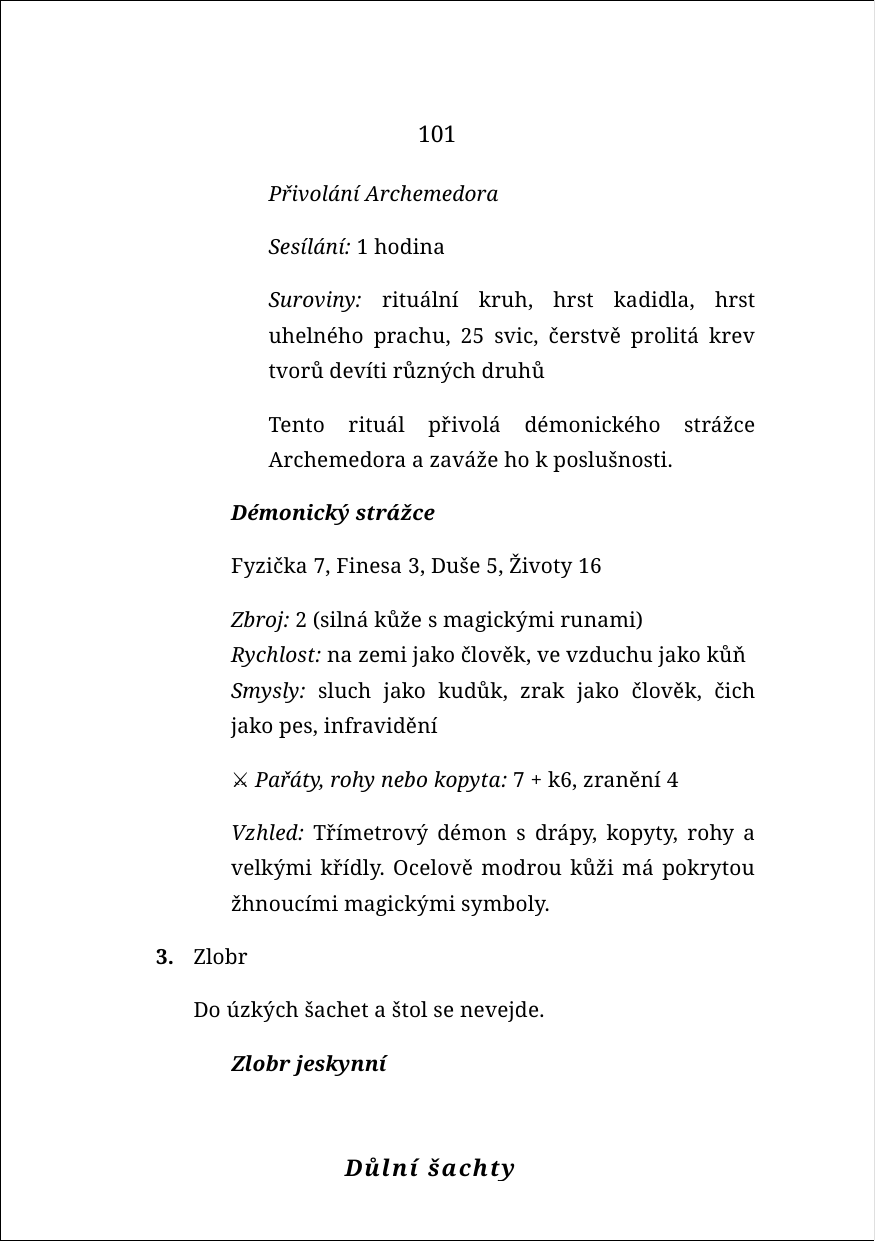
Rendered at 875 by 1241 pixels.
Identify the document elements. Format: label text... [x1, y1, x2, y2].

list Přivolání Archemedora [231, 179, 756, 207]
list Suroviny: rituální kruh, hrst kadidla, hrst uhelného prachu, 25 svic, čerstvě prolitá krev tvorů devíti různých druhů [231, 285, 756, 385]
list Sesílání: 1 hodina [231, 232, 756, 261]
list Démonický strážce [193, 498, 756, 527]
list Do úzkých šachet a štol se nevejde. [156, 995, 756, 1024]
list Smysly: sluch jako kudůk, zrak jako člověk, čich jako pes, infravidění [193, 676, 756, 740]
list ⚔ Pařáty, rohy nebo kopyta: 7 + k6, zranění 4 [193, 765, 756, 793]
list Tento rituál přivolá démonického strážce Archemedora a zaváže ho k poslušnosti. [231, 410, 756, 474]
list Rychlost: na zemi jako člověk, ve vzduchu jako kůň [193, 640, 756, 669]
list Vzhled: Třímetrový démon s drápy, kopyty, rohy a velkými křídly. Ocelově modrou kůži má pokrytou žhnoucími magickými symboly. [193, 818, 756, 917]
list Fyzička 7, Finesa 3, Duše 5, Životy 16 [193, 552, 756, 580]
list Zlobr [156, 942, 756, 971]
list Zlobr jeskynní [193, 1049, 756, 1077]
list Zbroj: 2 (silná kůže s magickými runami) [193, 605, 756, 633]
